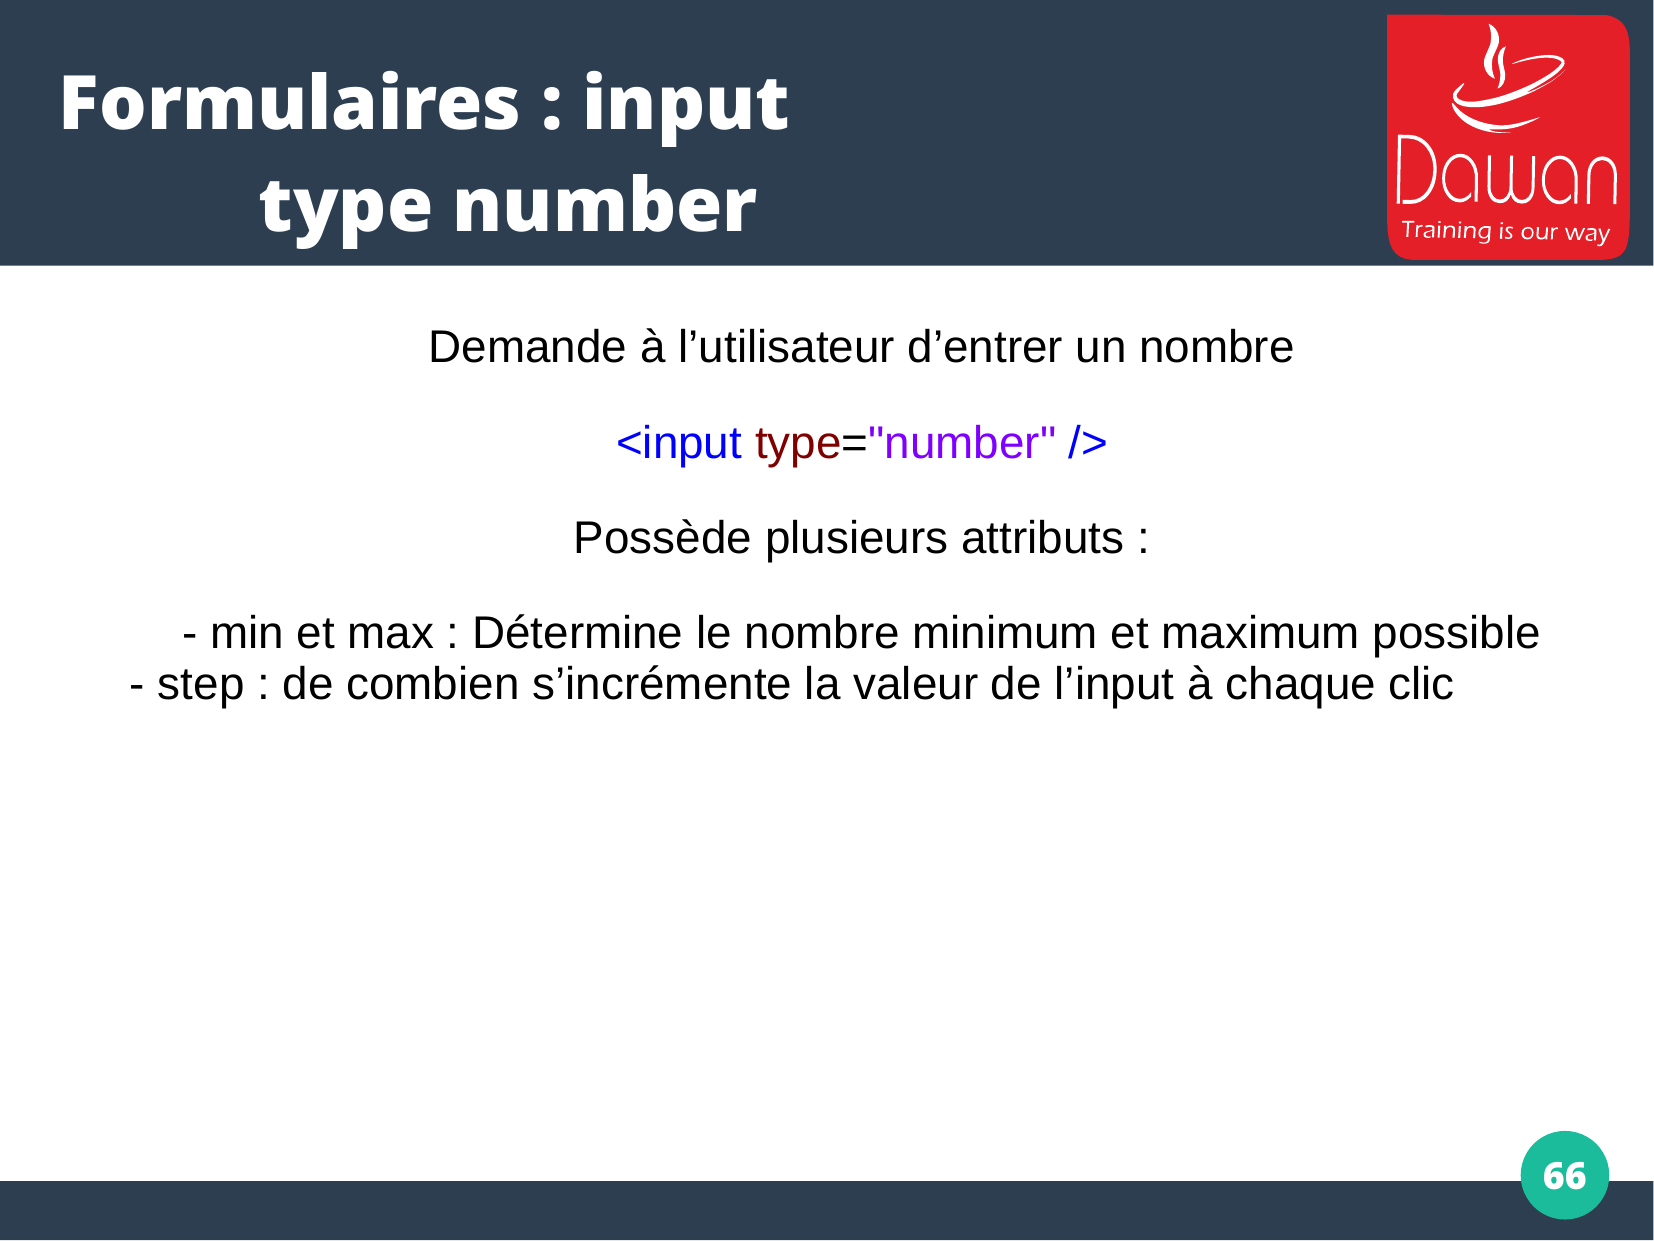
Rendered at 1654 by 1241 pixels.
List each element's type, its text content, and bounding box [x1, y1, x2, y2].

list Demande à l’utilisateur d’entrer un nombre <input type="number" /> Possède plusieurs attributs : - min et max : Détermine le nombre minimum et maximum possible - step : de combien s’incrémente la valeur de l’input à chaque clic [59, 324, 1595, 1152]
title Formulaires : input type number [59, 49, 1387, 207]
picture [1387, 14, 1630, 260]
